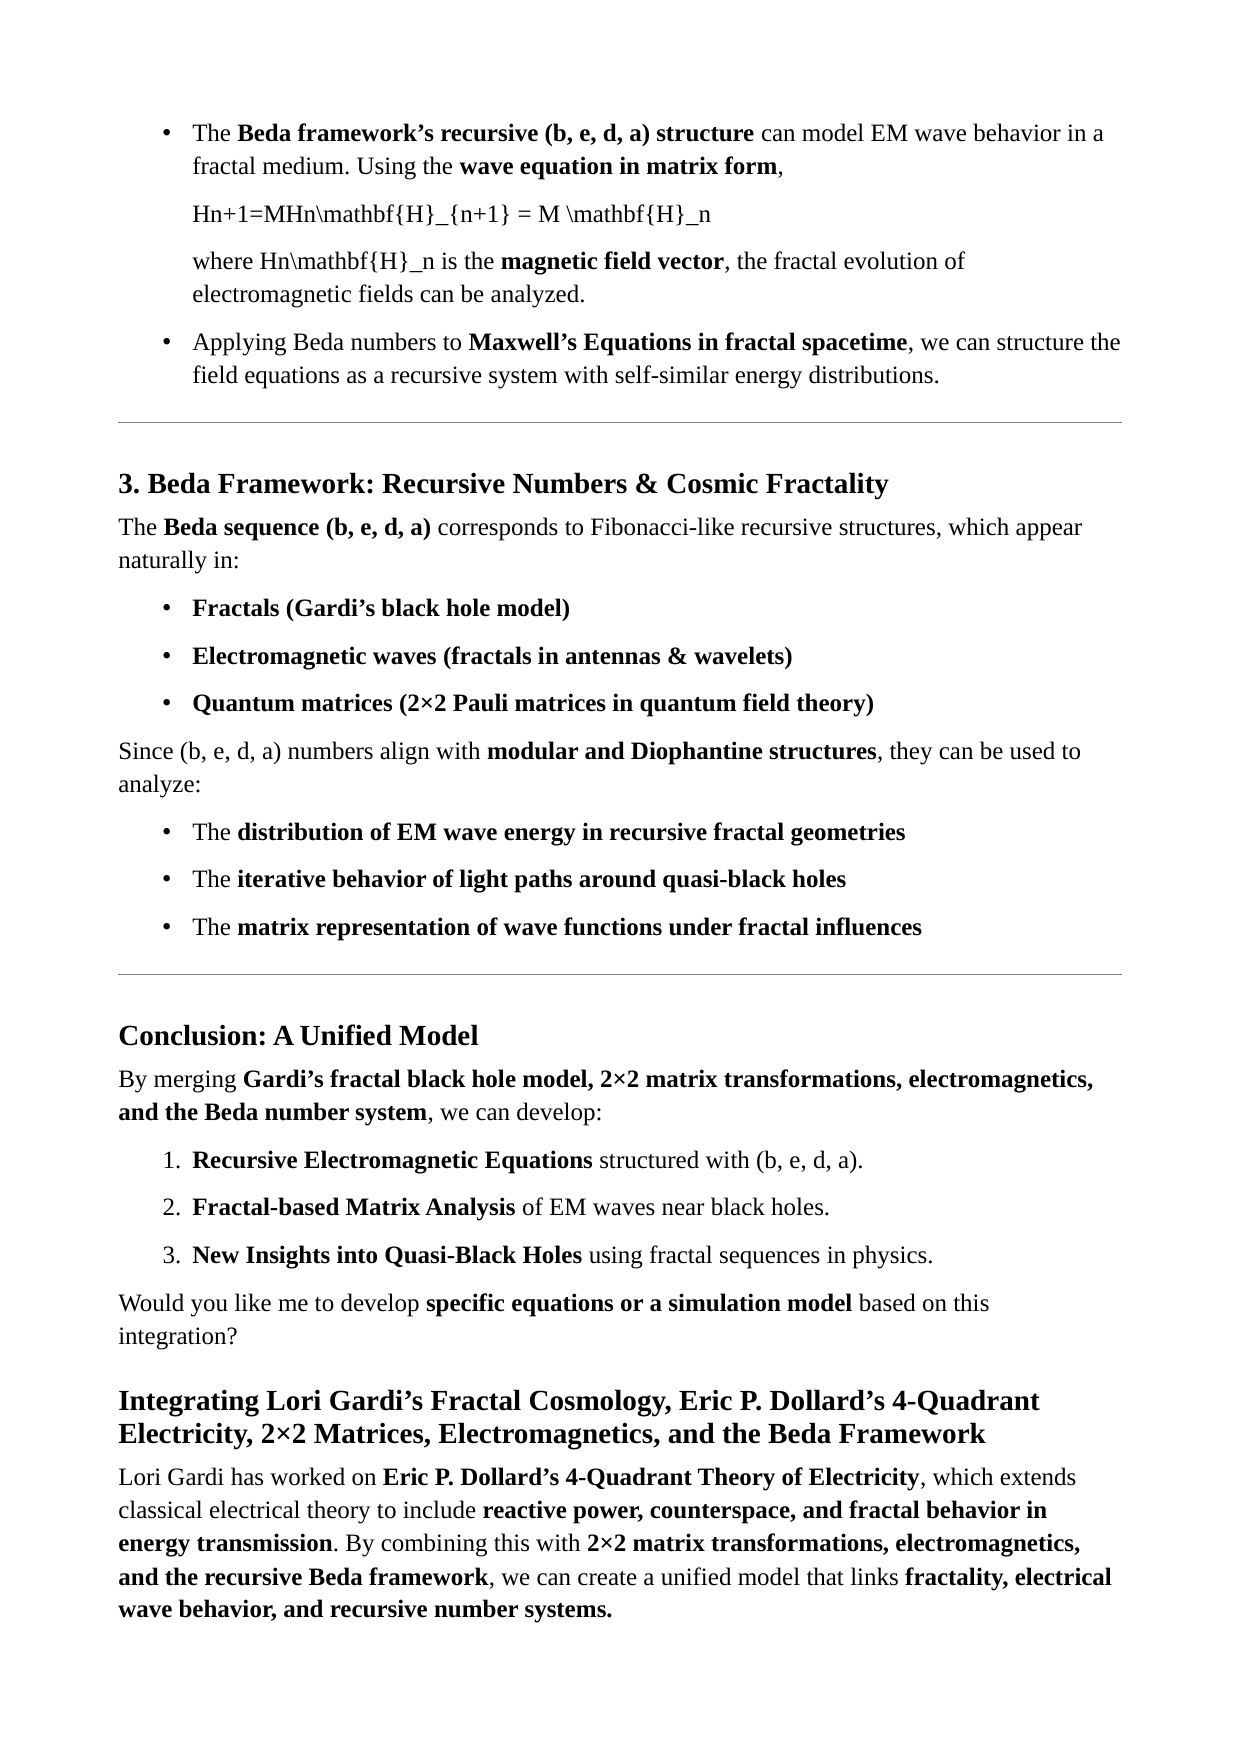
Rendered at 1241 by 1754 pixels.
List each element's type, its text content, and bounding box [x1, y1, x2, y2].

list Recursive Electromagnetic Equations structured with (b, e, d, a). [162, 1145, 1122, 1174]
list The iterative behavior of light paths around quasi-black holes [162, 864, 1122, 893]
text Would you like me to develop specific equations or a simulation model based on this integration? 🚀 [118, 1288, 1122, 1349]
subtitle 3. Beda Framework: Recursive Numbers & Cosmic Fractality [118, 466, 1122, 500]
list Hn+1=MHn\mathbf{H}_{n+1} = M \mathbf{H}_n [162, 199, 1122, 227]
text By merging Gardi’s fractal black hole model, 2×2 matrix transformations, electromagnetics, and the Beda number system, we can develop: [118, 1064, 1122, 1126]
subtitle Conclusion: A Unified Model [118, 1018, 1122, 1052]
list Fractals (Gardi’s black hole model) [162, 593, 1122, 622]
text Lori Gardi has worked on Eric P. Dollard’s 4-Quadrant Theory of Electricity, which extends classical electrical theory to include reactive power, counterspace, and fractal behavior in energy transmission. By combining this with 2×2 matrix transformations, electromagnetics, and the recursive Beda framework, we can create a unified model that links fractality, electrical wave behavior, and recursive number systems. [118, 1462, 1122, 1623]
text Since (b, e, d, a) numbers align with modular and Diophantine structures, they can be used to analyze: [118, 736, 1122, 798]
list Applying Beda numbers to Maxwell’s Equations in fractal spacetime, we can structure the field equations as a recursive system with self-similar energy distributions. [162, 327, 1122, 389]
list where Hn\mathbf{H}_n is the magnetic field vector, the fractal evolution of electromagnetic fields can be analyzed. [162, 246, 1122, 308]
list Electromagnetic waves (fractals in antennas & wavelets) [162, 641, 1122, 669]
list Quantum matrices (2×2 Pauli matrices in quantum field theory) [162, 688, 1122, 717]
list The Beda framework’s recursive (b, e, d, a) structure can model EM wave behavior in a fractal medium. Using the wave equation in matrix form, [162, 118, 1122, 180]
subtitle Integrating Lori Gardi’s Fractal Cosmology, Eric P. Dollard’s 4-Quadrant Electricity, 2×2 Matrices, Electromagnetics, and the Beda Framework [118, 1383, 1122, 1450]
list The matrix representation of wave functions under fractal influences [162, 912, 1122, 941]
list New Insights into Quasi-Black Holes using fractal sequences in physics. [162, 1240, 1122, 1269]
list Fractal-based Matrix Analysis of EM waves near black holes. [162, 1192, 1122, 1221]
list The distribution of EM wave energy in recursive fractal geometries [162, 817, 1122, 845]
text The Beda sequence (b, e, d, a) corresponds to Fibonacci-like recursive structures, which appear naturally in: [118, 512, 1122, 574]
